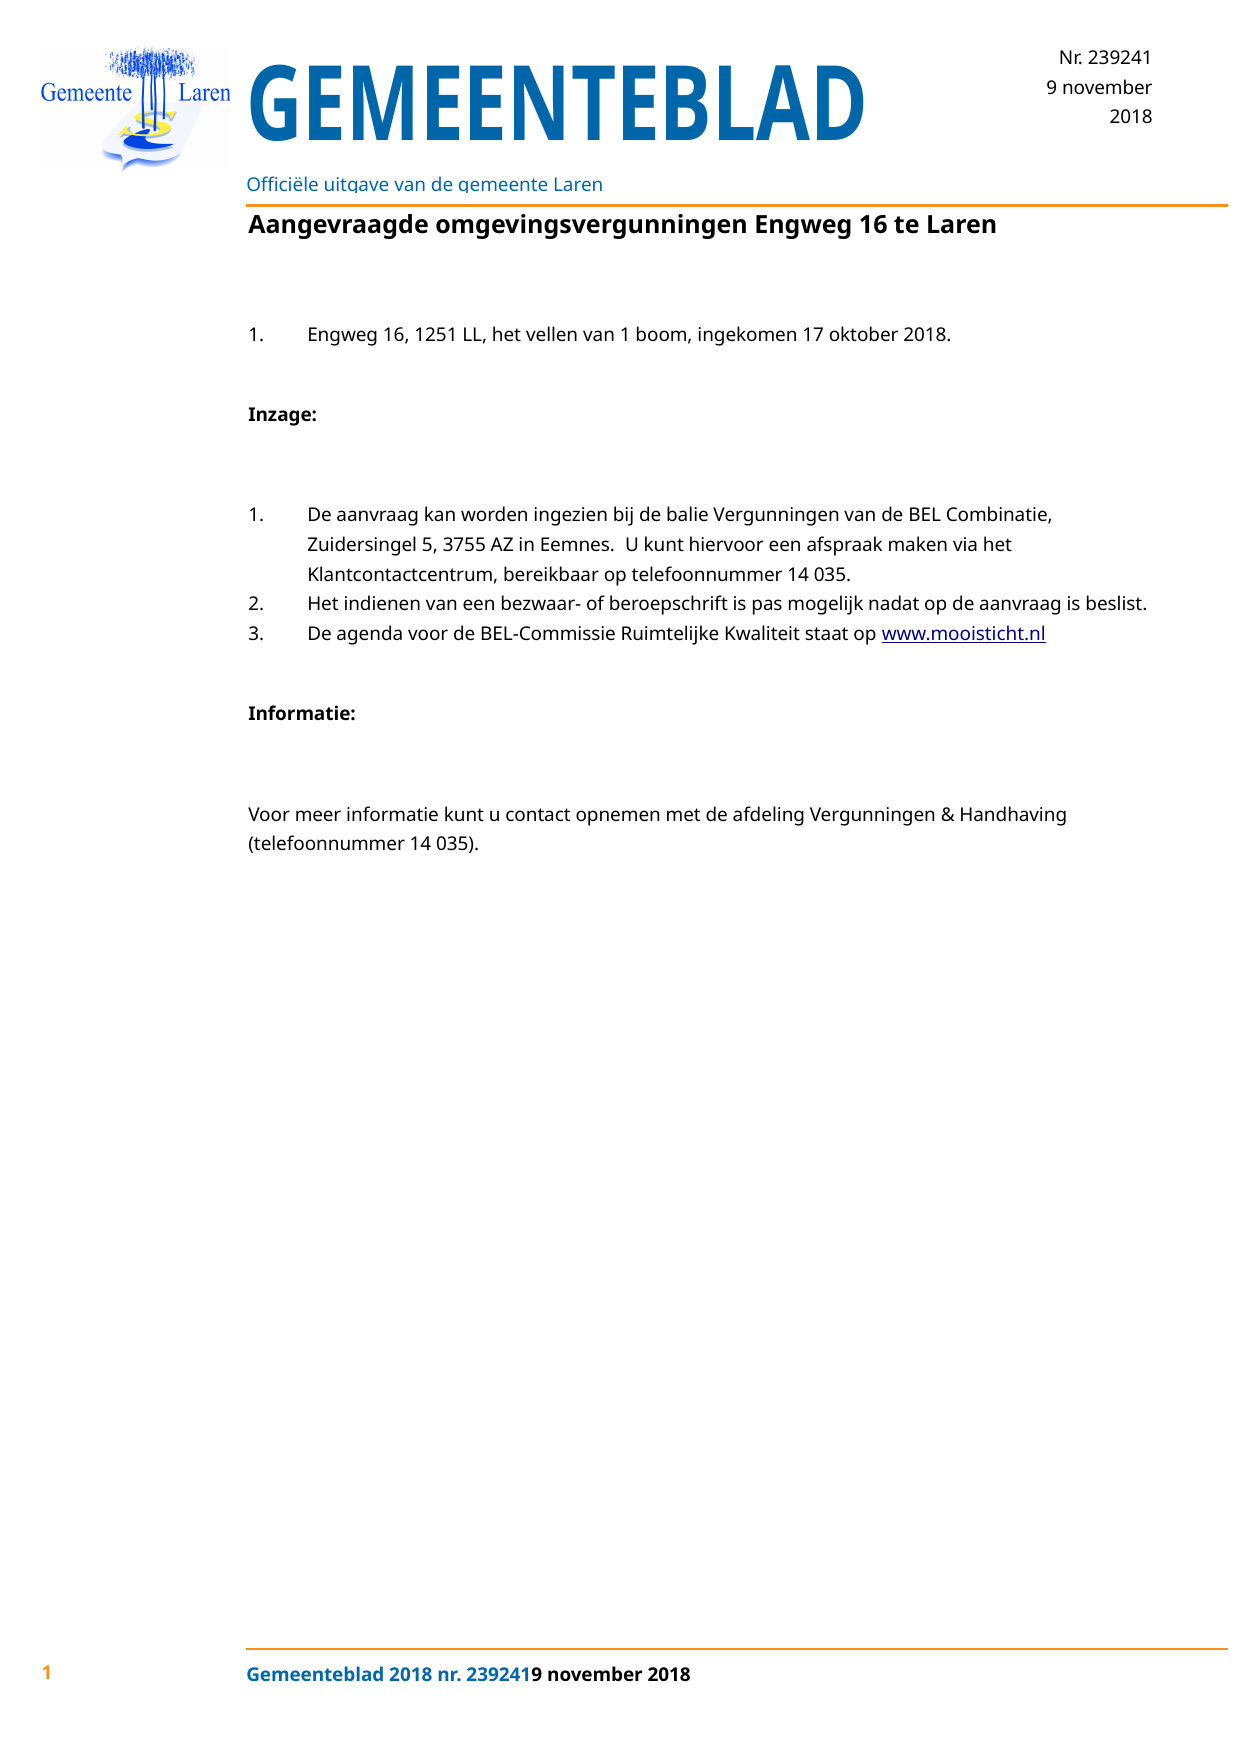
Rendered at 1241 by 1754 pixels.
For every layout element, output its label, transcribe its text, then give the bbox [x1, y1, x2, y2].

list De aanvraag kan worden ingezien bij de balie Vergunningen van de BEL Combinatie, Zuidersingel 5, 3755 AZ in Eemnes. U kunt hiervoor een afspraak maken via het Klantcontactcentrum, bereikbaar op telefoonnummer 14 035. [248, 502, 1152, 586]
text Inzage: [248, 401, 1152, 426]
list De agenda voor de BEL-Commissie Ruimtelijke Kwaliteit staat op www.mooisticht.nl [248, 620, 1152, 646]
list Engweg 16, 1251 LL, het vellen van 1 boom, ingekomen 17 oktober 2018. [248, 321, 1152, 346]
text Aangevraagde omgevingsvergunningen Engweg 16 te Laren [248, 207, 1152, 241]
text Informatie: [248, 700, 1152, 726]
text Voor meer informatie kunt u contact opnemen met de afdeling Vergunningen & Handhaving (telefoonnummer 14 035). [248, 801, 1152, 856]
list Het indienen van een bezwaar- of beroepschrift is pas mogelijk nadat op de aanvraag is beslist. [248, 590, 1152, 616]
picture [41, 47, 231, 172]
